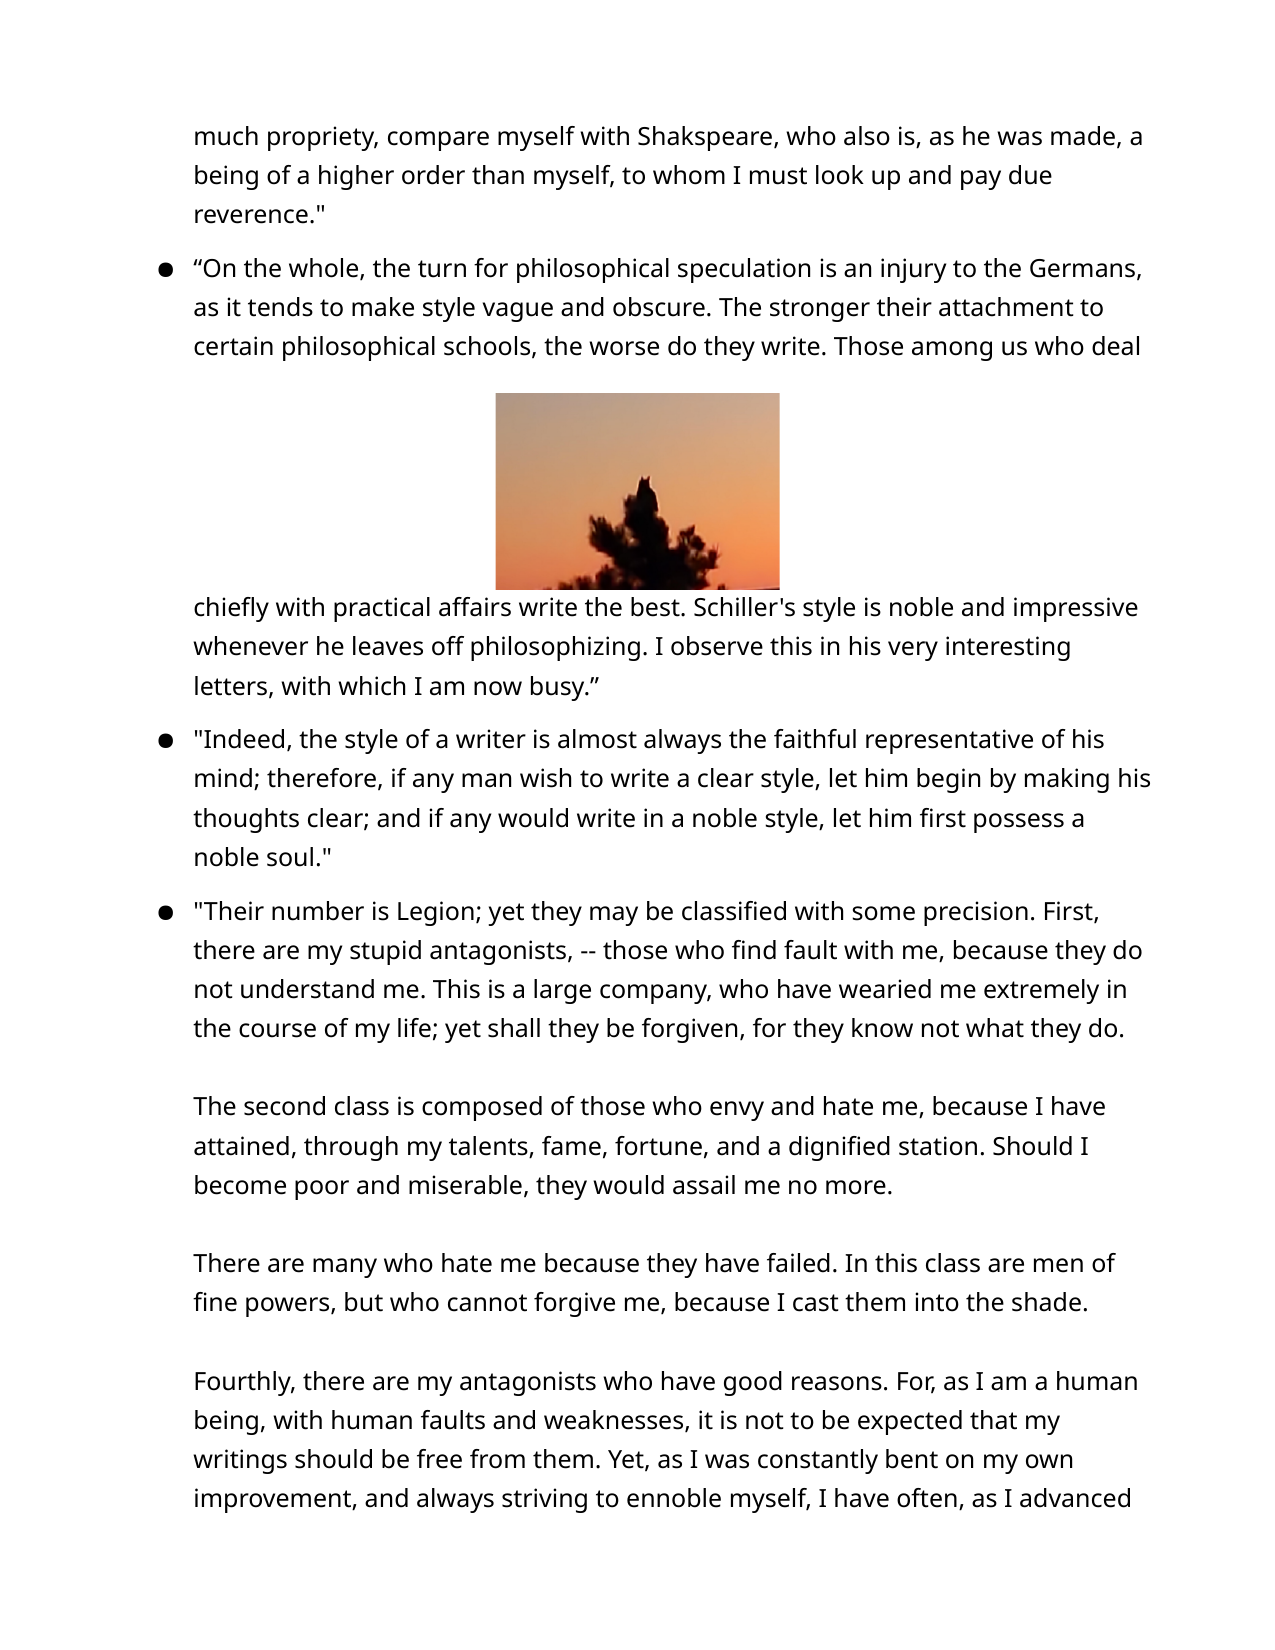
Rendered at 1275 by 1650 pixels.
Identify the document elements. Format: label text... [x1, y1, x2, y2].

list "Their number is Legion; yet they may be classified with some precision. First, there are my stupid antagonists, -- those who find fault with me, because they do not understand me. This is a large company, who have wearied me extremely in the course of my life; yet shall they be forgiven, for they know not what they do. The second class is composed of those who envy and hate me, because I have attained, through my talents, fame, fortune, and a dignified station. Should I become poor and miserable, they would assail me no more. There are many who hate me because they have failed. In this class are men of fine powers, but who cannot forgive me, because I cast them into the shade. Fourthly, there are my antagonists who have good reasons. For, as I am a human being, with human faults and weaknesses, it is not to be expected that my writings should be free from them. Yet, as I was constantly bent on my own improvement, and always striving to ennoble myself, I have often, as I advanced [156, 893, 1157, 1515]
list “On the whole, the turn for philosophical speculation is an injury to the Germans, as it tends to make style vague and obscure. The stronger their attachment to certain philosophical schools, the worse do they write. Those among us who deal chiefly with practical affairs write the best. Schiller's style is noble and impressive whenever he leaves off philosophizing. I observe this in his very interesting letters, with which I am now busy.” [156, 250, 1157, 702]
list much propriety, compare myself with Shakspeare, who also is, as he was made, a being of a higher order than myself, to whom I must look up and pay due reverence." [156, 118, 1157, 231]
picture [495, 393, 780, 590]
list "Indeed, the style of a writer is almost always the faithful representative of his mind; therefore, if any man wish to write a clear style, let him begin by making his thoughts clear; and if any would write in a noble style, let him first possess a noble soul." [156, 722, 1157, 873]
